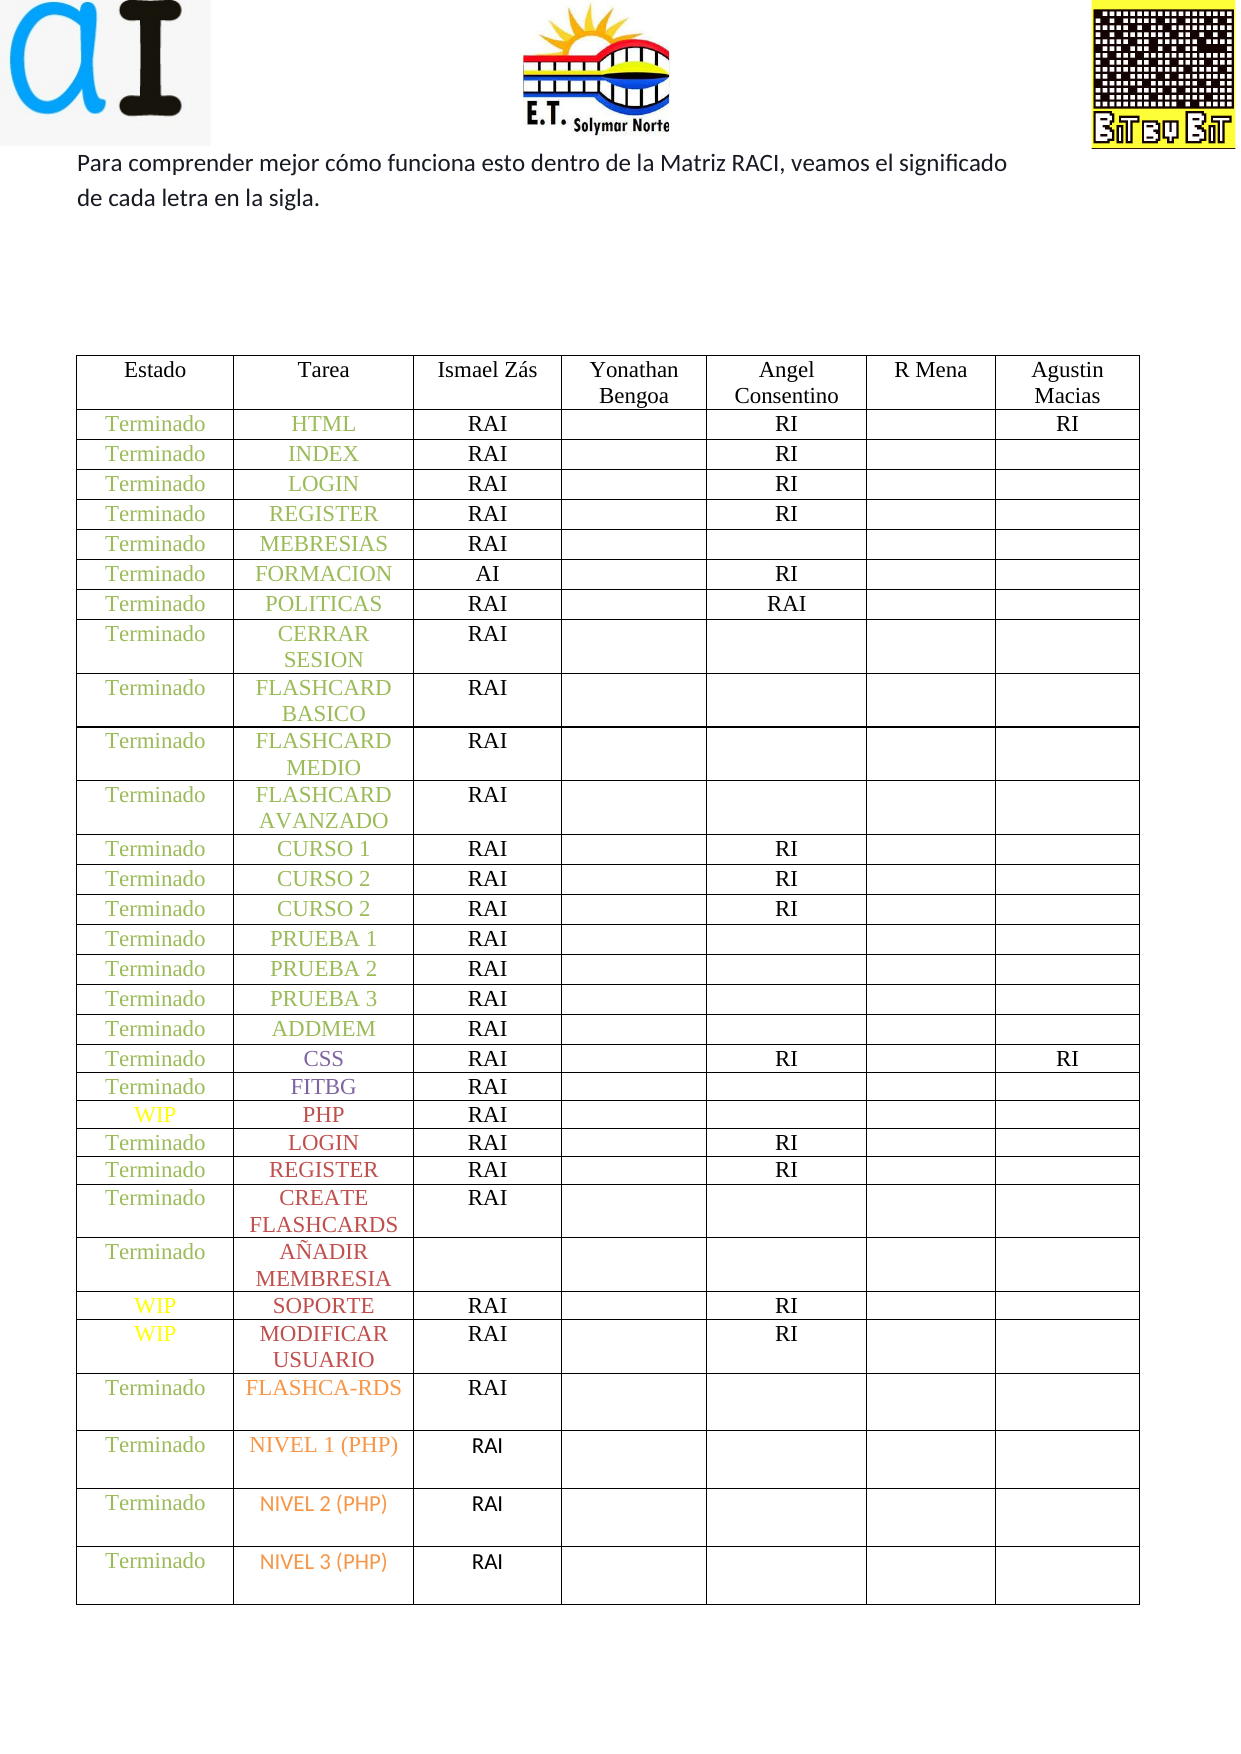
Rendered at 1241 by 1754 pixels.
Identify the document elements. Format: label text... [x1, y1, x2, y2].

table_cell LOGIN [234, 470, 413, 499]
table_cell RAI [707, 590, 866, 619]
table_cell FITBG [234, 1073, 413, 1100]
table_cell [562, 1129, 706, 1156]
text Para comprender mejor cómo funciona esto dentro de la Matriz RACI, veamos el significado de cada letra en la sigla. [77, 148, 1019, 213]
table_cell [867, 590, 995, 619]
table_cell [996, 895, 1139, 924]
table_cell [707, 1374, 866, 1430]
table_cell RAI [414, 925, 561, 954]
table_cell [867, 470, 995, 499]
table_cell [996, 1489, 1139, 1546]
table_cell [562, 1101, 706, 1128]
table_cell [867, 1547, 995, 1604]
table_cell [707, 620, 866, 673]
table_cell [867, 620, 995, 673]
table_cell RI [707, 440, 866, 469]
table_cell [562, 1073, 706, 1100]
table_cell [996, 1238, 1139, 1291]
table_cell [867, 1045, 995, 1072]
table_cell Terminado [77, 590, 233, 619]
table_cell Terminado [77, 1015, 233, 1044]
table_cell RI [707, 1320, 866, 1373]
table_cell Terminado [77, 895, 233, 924]
table_cell [562, 781, 706, 834]
table_cell Terminado [77, 530, 233, 559]
table_cell POLITICAS [234, 590, 413, 619]
table_cell [562, 1431, 706, 1488]
table_cell Terminado [77, 781, 233, 834]
table_cell [562, 410, 706, 439]
table_cell [562, 674, 706, 726]
table_cell [867, 440, 995, 469]
table_cell [996, 1374, 1139, 1430]
table_cell Terminado [77, 1129, 233, 1156]
table_cell RAI [414, 674, 561, 726]
table_header Estado [77, 356, 233, 409]
table_cell [707, 1238, 866, 1291]
table_header R Mena [867, 356, 995, 409]
table_cell [562, 440, 706, 469]
table_cell [867, 925, 995, 954]
table_cell [996, 1101, 1139, 1128]
table_cell [562, 1489, 706, 1546]
table_cell Terminado [77, 410, 233, 439]
table_cell RI [707, 410, 866, 439]
table_cell FLASHCARD AVANZADO [234, 781, 413, 834]
table_cell AÑADIR MEMBRESIA [234, 1238, 413, 1291]
table_cell [867, 1157, 995, 1183]
table_cell ADDMEM [234, 1015, 413, 1044]
table_cell RI [707, 865, 866, 894]
table_cell [707, 1101, 866, 1128]
table_cell Terminado [77, 1431, 233, 1488]
table_cell RAI [414, 590, 561, 619]
table_cell [996, 500, 1139, 529]
table_cell [707, 674, 866, 726]
table_cell [867, 410, 995, 439]
table_cell MODIFICAR USUARIO [234, 1320, 413, 1373]
table_cell [562, 835, 706, 864]
table_header Yonathan Bengoa [562, 356, 706, 409]
table_cell MEBRESIAS [234, 530, 413, 559]
table_cell [707, 530, 866, 559]
table_cell [996, 440, 1139, 469]
table_cell [867, 728, 995, 780]
table_header Agustin Macias [996, 356, 1139, 409]
table_cell RI [707, 500, 866, 529]
table_cell RI [707, 1157, 866, 1183]
table_cell Terminado [77, 1185, 233, 1237]
table_cell [562, 1374, 706, 1430]
table_cell HTML [234, 410, 413, 439]
table_cell REGISTER [234, 1157, 413, 1183]
table_cell [996, 728, 1139, 780]
table_cell [867, 1073, 995, 1100]
table_cell [562, 1045, 706, 1072]
table_cell [996, 865, 1139, 894]
table_cell [414, 1238, 561, 1291]
table_cell [996, 674, 1139, 726]
table_cell PRUEBA 1 [234, 925, 413, 954]
table_cell [562, 620, 706, 673]
table_cell RAI [414, 728, 561, 780]
table_header Angel Consentino [707, 356, 866, 409]
table_cell Terminado [77, 925, 233, 954]
table_cell [707, 1015, 866, 1044]
table_cell RI [707, 1292, 866, 1319]
table_cell RAI [414, 1547, 561, 1604]
table_cell CSS [234, 1045, 413, 1072]
table_cell [562, 590, 706, 619]
table_cell RI [707, 470, 866, 499]
table_cell [562, 1157, 706, 1183]
picture [523, 0, 670, 146]
table_cell [707, 781, 866, 834]
table_cell RAI [414, 865, 561, 894]
table_cell RI [996, 410, 1139, 439]
table_cell [562, 1320, 706, 1373]
table_cell RAI [414, 1292, 561, 1319]
table_cell Terminado [77, 865, 233, 894]
table_cell CURSO 2 [234, 865, 413, 894]
table_cell RAI [414, 955, 561, 984]
table_cell RAI [414, 1374, 561, 1430]
table_cell [996, 620, 1139, 673]
table_cell RAI [414, 1015, 561, 1044]
table_cell SOPORTE [234, 1292, 413, 1319]
table_cell RAI [414, 1129, 561, 1156]
table_cell [562, 530, 706, 559]
table_cell RAI [414, 1101, 561, 1128]
table_cell [707, 1547, 866, 1604]
table_cell [562, 1185, 706, 1237]
table_cell [996, 590, 1139, 619]
table_cell RAI [414, 470, 561, 499]
table_cell FLASHCARD BASICO [234, 674, 413, 726]
table_cell [707, 925, 866, 954]
table_cell CURSO 1 [234, 835, 413, 864]
table_cell REGISTER [234, 500, 413, 529]
table_cell [867, 955, 995, 984]
table_cell NIVEL 3 (PHP) [234, 1547, 413, 1604]
table_cell [867, 1015, 995, 1044]
table_cell [867, 1238, 995, 1291]
table_cell RAI [414, 835, 561, 864]
table_cell [867, 895, 995, 924]
table_cell RAI [414, 440, 561, 469]
table_cell [996, 1320, 1139, 1373]
table_cell [996, 560, 1139, 589]
table_cell RI [707, 1129, 866, 1156]
table_cell FLASHCARD MEDIO [234, 728, 413, 780]
table_cell [867, 1320, 995, 1373]
table_cell [867, 1489, 995, 1546]
table_cell LOGIN [234, 1129, 413, 1156]
table_cell [562, 1238, 706, 1291]
table_cell Terminado [77, 835, 233, 864]
table_cell [867, 985, 995, 1014]
table_cell [562, 925, 706, 954]
table_cell Terminado [77, 620, 233, 673]
table_cell [996, 1185, 1139, 1237]
table_cell RI [707, 895, 866, 924]
table_cell RAI [414, 1185, 561, 1237]
table_cell WIP [77, 1292, 233, 1319]
table_cell AI [414, 560, 561, 589]
table_cell Terminado [77, 955, 233, 984]
table_cell RAI [414, 1045, 561, 1072]
table_cell [562, 560, 706, 589]
table_cell [996, 835, 1139, 864]
table_cell [562, 985, 706, 1014]
table_cell CREATE FLASHCARDS [234, 1185, 413, 1237]
table_cell RAI [414, 1157, 561, 1183]
table_cell [562, 728, 706, 780]
table_cell NIVEL 1 (PHP) [234, 1431, 413, 1488]
table_cell [996, 925, 1139, 954]
table_cell RAI [414, 1320, 561, 1373]
table_cell [867, 500, 995, 529]
table_cell [996, 530, 1139, 559]
table_cell Terminado [77, 674, 233, 726]
table_cell PRUEBA 2 [234, 955, 413, 984]
table_cell [996, 1073, 1139, 1100]
table_cell [562, 895, 706, 924]
table_cell RAI [414, 1431, 561, 1488]
table_cell [562, 1547, 706, 1604]
table_cell FLASHCA-RDS [234, 1374, 413, 1430]
table_cell RAI [414, 895, 561, 924]
table_cell NIVEL 2 (PHP) [234, 1489, 413, 1546]
table_cell [707, 1489, 866, 1546]
table_cell [707, 955, 866, 984]
table_cell Terminado [77, 985, 233, 1014]
table_cell INDEX [234, 440, 413, 469]
table_cell FORMACION [234, 560, 413, 589]
table_cell WIP [77, 1101, 233, 1128]
table_cell [707, 728, 866, 780]
table_cell Terminado [77, 440, 233, 469]
table_cell [996, 1292, 1139, 1319]
table_cell Terminado [77, 728, 233, 780]
table_cell RAI [414, 985, 561, 1014]
table_cell RI [707, 835, 866, 864]
table_cell PRUEBA 3 [234, 985, 413, 1014]
table_cell RAI [414, 530, 561, 559]
table_cell [867, 674, 995, 726]
table_cell [707, 1431, 866, 1488]
table_cell [867, 835, 995, 864]
table_cell [867, 1129, 995, 1156]
table_cell [867, 1185, 995, 1237]
table_cell RI [707, 1045, 866, 1072]
table_cell [996, 1431, 1139, 1488]
picture [0, 0, 211, 146]
table_cell Terminado [77, 470, 233, 499]
table_cell [867, 560, 995, 589]
table_cell [996, 470, 1139, 499]
table_cell [562, 955, 706, 984]
table_cell PHP [234, 1101, 413, 1128]
table_cell [867, 530, 995, 559]
table_cell Terminado [77, 1547, 233, 1604]
table_cell [996, 1129, 1139, 1156]
table_cell WIP [77, 1320, 233, 1373]
table_header Tarea [234, 356, 413, 409]
table_cell RAI [414, 500, 561, 529]
table_cell [996, 1015, 1139, 1044]
table_cell [867, 1431, 995, 1488]
table_cell Terminado [77, 560, 233, 589]
table_cell RI [996, 1045, 1139, 1072]
table_cell [867, 781, 995, 834]
table_cell Terminado [77, 1045, 233, 1072]
table_cell [867, 1374, 995, 1430]
table_cell Terminado [77, 1374, 233, 1430]
table_cell Terminado [77, 500, 233, 529]
table_cell RAI [414, 1489, 561, 1546]
table_cell [867, 865, 995, 894]
table_cell [707, 985, 866, 1014]
table_cell RAI [414, 410, 561, 439]
table_cell Terminado [77, 1238, 233, 1291]
table_cell RAI [414, 781, 561, 834]
table_cell Terminado [77, 1157, 233, 1183]
table_cell CERRAR SESION [234, 620, 413, 673]
table_cell CURSO 2 [234, 895, 413, 924]
table_cell RAI [414, 620, 561, 673]
table_cell [707, 1185, 866, 1237]
table_cell [996, 985, 1139, 1014]
table_cell [996, 781, 1139, 834]
table_cell [562, 500, 706, 529]
table_cell [562, 1292, 706, 1319]
table_cell [562, 1015, 706, 1044]
picture [1091, 0, 1236, 149]
table_cell [996, 955, 1139, 984]
table_header Ismael Zás [414, 356, 561, 409]
table_cell [562, 470, 706, 499]
table_cell [996, 1547, 1139, 1604]
table_cell [867, 1292, 995, 1319]
table_cell RI [707, 560, 866, 589]
table_cell Terminado [77, 1073, 233, 1100]
table_cell [707, 1073, 866, 1100]
table_cell [867, 1101, 995, 1128]
table_cell RAI [414, 1073, 561, 1100]
table_cell [996, 1157, 1139, 1183]
table_cell [562, 865, 706, 894]
table_cell Terminado [77, 1489, 233, 1546]
